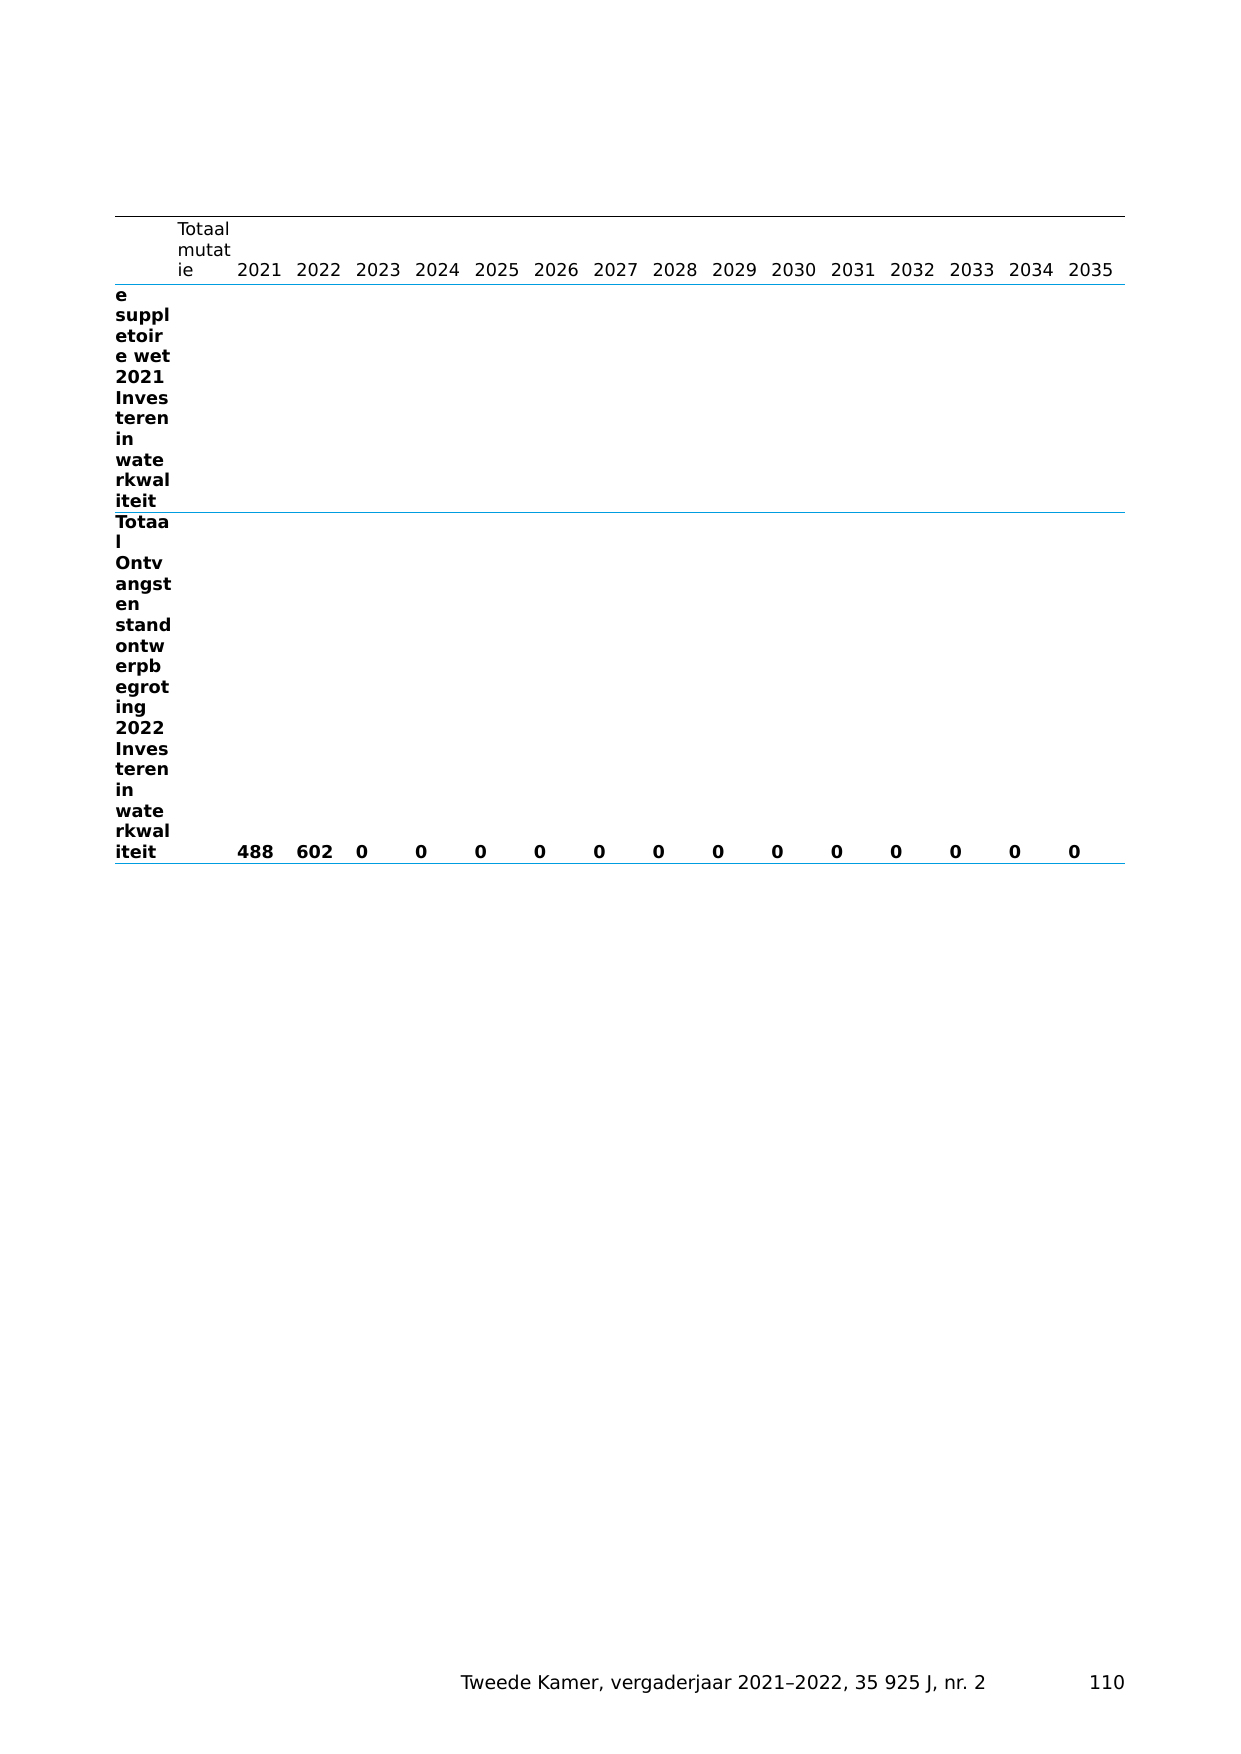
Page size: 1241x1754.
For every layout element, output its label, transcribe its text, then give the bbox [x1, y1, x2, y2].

table_cell [887, 285, 946, 511]
table_cell 2035 [1065, 217, 1125, 284]
table_cell 2033 [946, 217, 1006, 284]
table_cell 602 [293, 513, 353, 862]
table_cell 2024 [412, 217, 471, 284]
table_cell 2028 [650, 217, 709, 284]
table_cell 2031 [828, 217, 887, 284]
table_cell 2023 [353, 217, 412, 284]
table_cell [353, 285, 412, 511]
table_cell [115, 217, 174, 284]
table_cell 0 [353, 513, 412, 862]
table_cell [1006, 285, 1065, 511]
table_cell [1065, 285, 1125, 511]
table_cell [768, 285, 828, 511]
table_cell 2025 [471, 217, 531, 284]
table_cell 0 [709, 513, 768, 862]
table_cell [590, 285, 649, 511]
table_cell Totaal mutatie [175, 217, 234, 284]
table_cell 0 [650, 513, 709, 862]
table_cell 2030 [768, 217, 828, 284]
table_cell [234, 285, 293, 511]
table_cell [471, 285, 531, 511]
table_cell 2021 [234, 217, 293, 284]
table_cell 2034 [1006, 217, 1065, 284]
table_cell 2029 [709, 217, 768, 284]
table_cell [175, 513, 234, 862]
table_cell 2032 [887, 217, 946, 284]
table_cell 0 [946, 513, 1006, 862]
table_cell [293, 285, 353, 511]
table_cell 488 [234, 513, 293, 862]
table_cell 0 [531, 513, 590, 862]
table_cell 0 [828, 513, 887, 862]
table_cell 2026 [531, 217, 590, 284]
table_cell 2022 [293, 217, 353, 284]
table_cell [175, 285, 234, 511]
table_cell 0 [1065, 513, 1125, 862]
table_cell [650, 285, 709, 511]
table_cell 0 [590, 513, 649, 862]
table_header Tabel 43 Artikel 7 Investeren in waterkwaliteit [115, 191, 1125, 216]
table_cell 0 [1006, 513, 1065, 862]
table_cell 0 [412, 513, 471, 862]
table_cell 0 [887, 513, 946, 862]
table_cell [828, 285, 887, 511]
table_cell 0 [471, 513, 531, 862]
table_cell [709, 285, 768, 511]
table_cell 2027 [590, 217, 649, 284]
table_cell e suppletoire wet 2021 Investeren in waterkwaliteit [115, 285, 174, 511]
table_cell [412, 285, 471, 511]
table_cell Totaal Ontvangsten stand ontwerpbegroting 2022 Investeren in waterkwaliteit [115, 513, 174, 862]
table_cell [531, 285, 590, 511]
table_cell 0 [768, 513, 828, 862]
table_cell [946, 285, 1006, 511]
